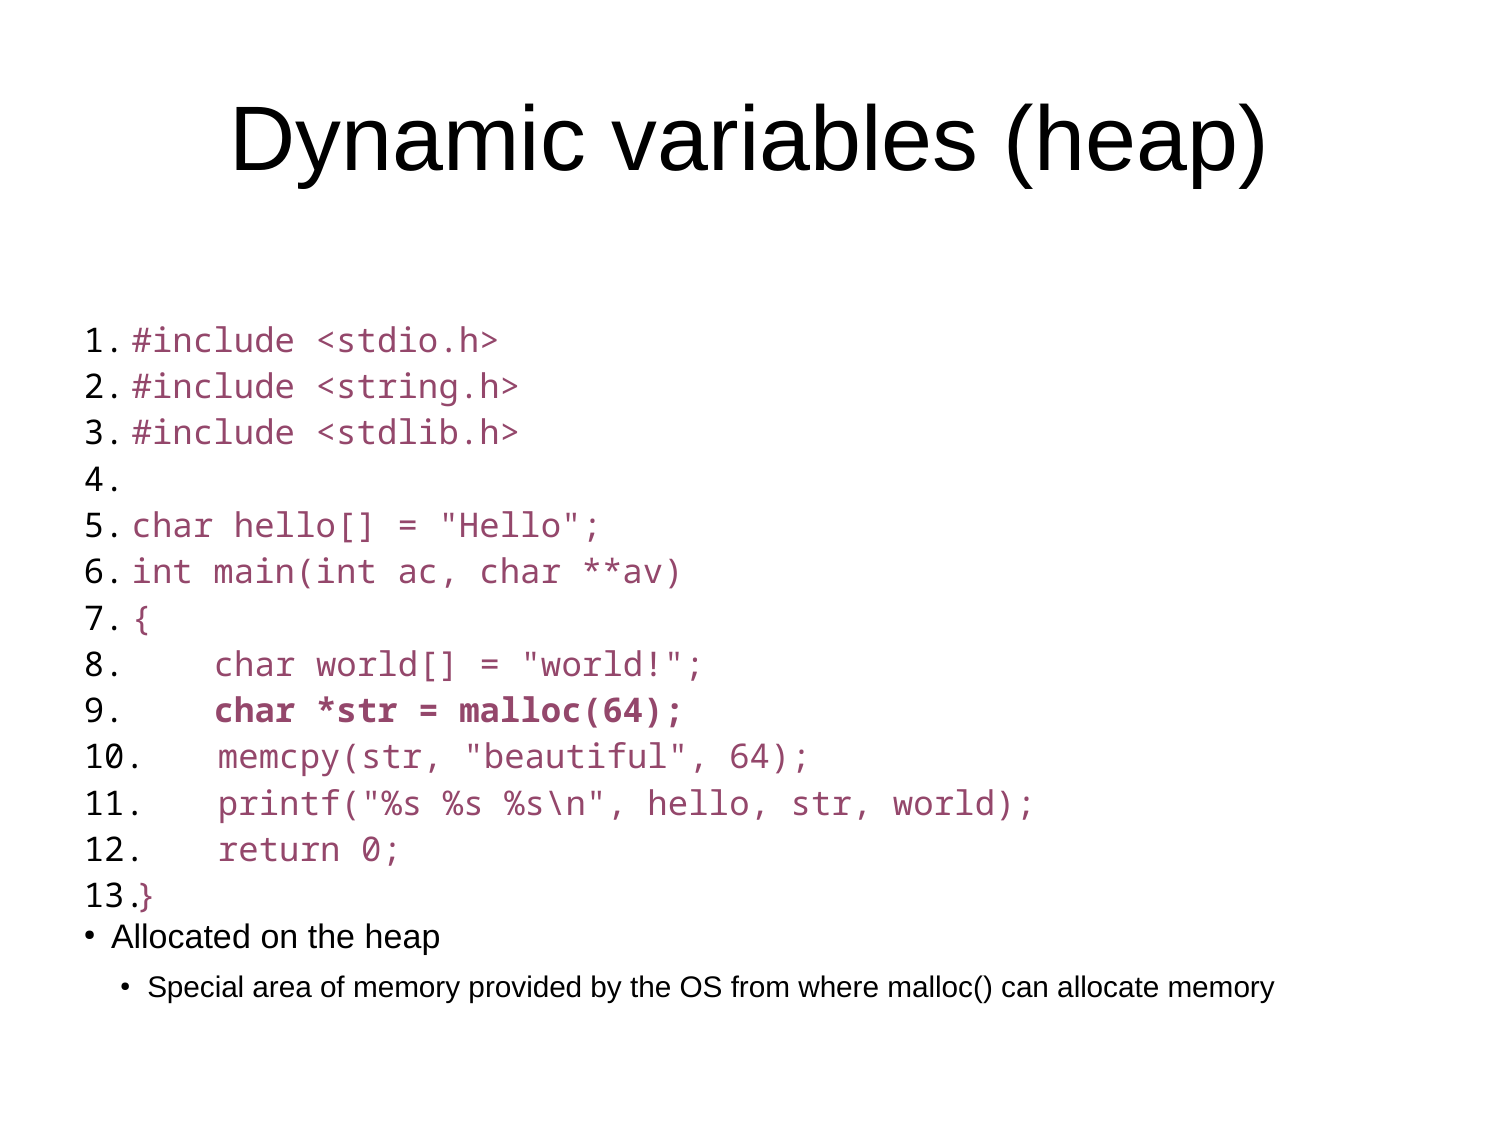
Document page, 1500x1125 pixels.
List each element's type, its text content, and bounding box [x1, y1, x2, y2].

list #include <stdio.h> #include <string.h> #include <stdlib.h> char hello[] = "Hello"; int main(int ac, char **av) { char world[] = "world!"; char *str = malloc(64); memcpy(str, "beautiful", 64); printf("%s %s %s\n", hello, str, world); return 0; } Allocated on the heap Special area of memory provided by the OS from where malloc() can allocate memory [75, 263, 1425, 1021]
title Dynamic variables (heap) [75, 44, 1425, 233]
